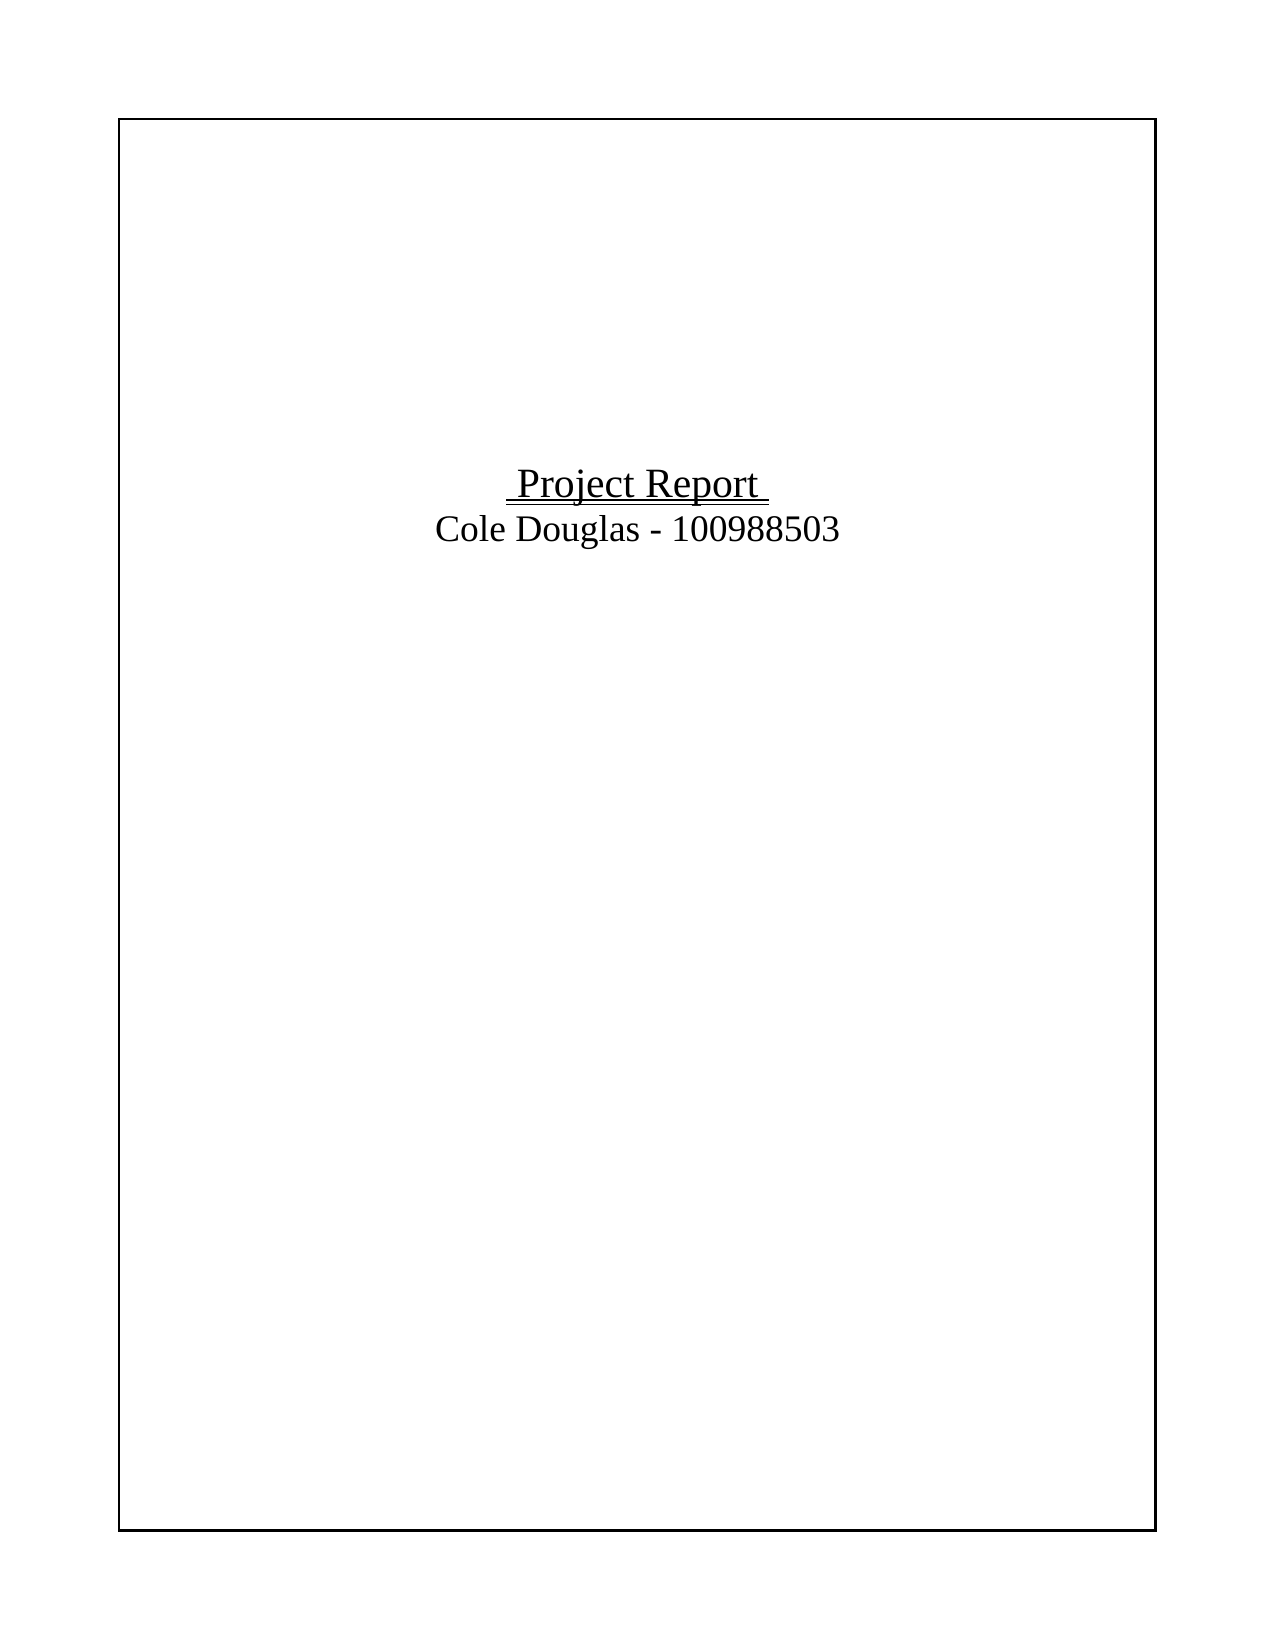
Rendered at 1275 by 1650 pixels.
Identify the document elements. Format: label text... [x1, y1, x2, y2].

text Cole Douglas - 100988503 [123, 507, 1152, 550]
text Project Report [123, 459, 1152, 507]
